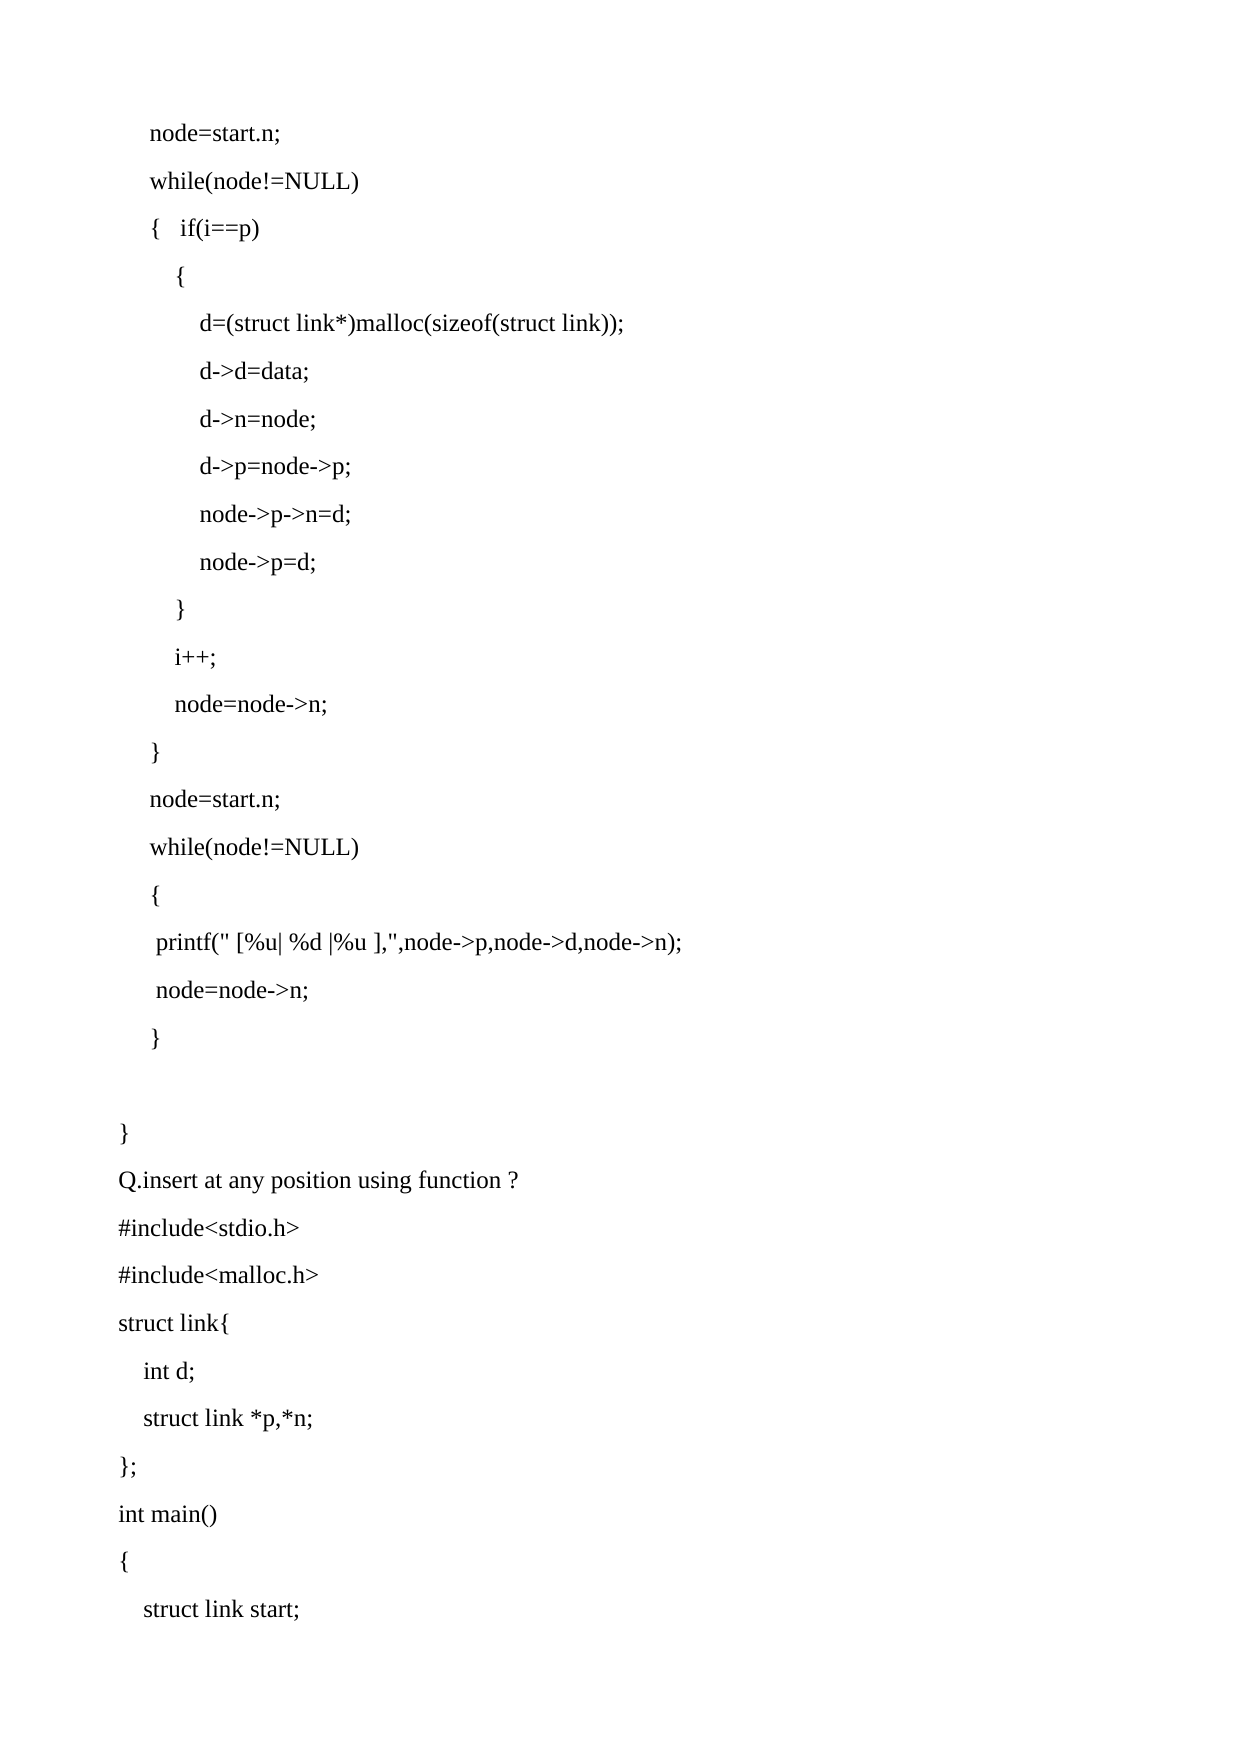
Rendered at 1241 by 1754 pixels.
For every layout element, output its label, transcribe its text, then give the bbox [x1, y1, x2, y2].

text struct link *p,*n; [118, 1403, 1122, 1432]
text d->p=node->p; [118, 451, 1122, 480]
text int main() [118, 1499, 1122, 1527]
text int d; [118, 1356, 1122, 1384]
text while(node!=NULL) [118, 832, 1122, 861]
text node->p=d; [118, 547, 1122, 575]
text node=node->n; [118, 689, 1122, 718]
text { [118, 261, 1122, 290]
text { [118, 880, 1122, 908]
text } [118, 1023, 1122, 1051]
text struct link{ [118, 1308, 1122, 1337]
text { [118, 1546, 1122, 1575]
text d->n=node; [118, 404, 1122, 432]
text node->p->n=d; [118, 499, 1122, 528]
text printf(" [%u| %d |%u ],",node->p,node->d,node->n); [118, 927, 1122, 956]
text Q.insert at any position using function ? [118, 1165, 1122, 1194]
text } [118, 737, 1122, 766]
text } [118, 594, 1122, 623]
text d=(struct link*)malloc(sizeof(struct link)); [118, 308, 1122, 337]
text node=start.n; [118, 784, 1122, 813]
text #include<malloc.h> [118, 1261, 1122, 1289]
text while(node!=NULL) [118, 166, 1122, 194]
text struct link start; [118, 1594, 1122, 1623]
text #include<stdio.h> [118, 1213, 1122, 1242]
text { if(i==p) [118, 213, 1122, 242]
text }; [118, 1451, 1122, 1480]
text i++; [118, 642, 1122, 671]
text d->d=data; [118, 356, 1122, 385]
text node=node->n; [118, 975, 1122, 1004]
text node=start.n; [118, 118, 1122, 147]
text } [118, 1118, 1122, 1147]
